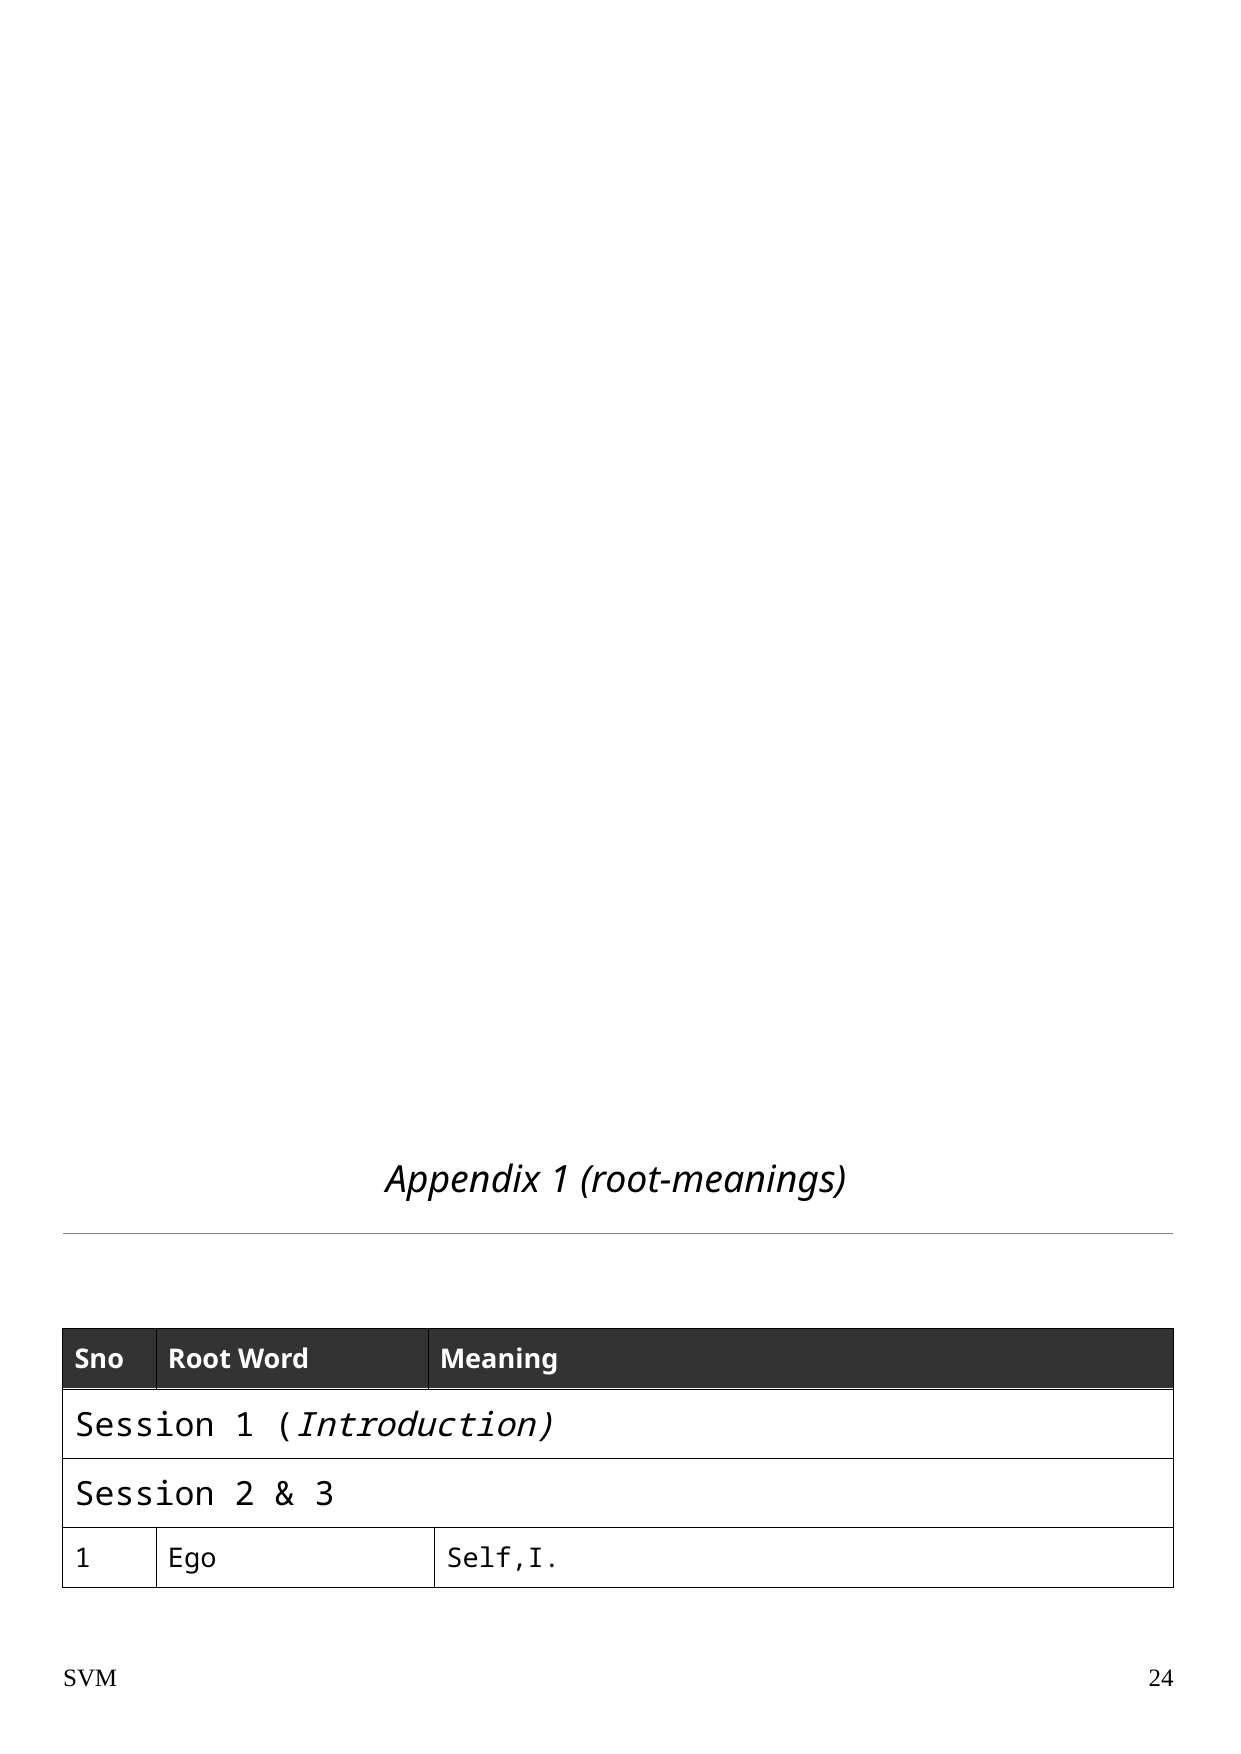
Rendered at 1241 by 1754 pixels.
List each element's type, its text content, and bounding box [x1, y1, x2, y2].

table_cell Session 2 & 3 [63, 1459, 1173, 1527]
table_cell Ego [157, 1528, 434, 1587]
table_header Sno [63, 1329, 156, 1388]
table_header Meaning [429, 1329, 1173, 1388]
text Appendix 1 (root-meanings) [62, 1152, 1173, 1203]
table_cell 1 [63, 1528, 156, 1587]
table_header Root Word [157, 1329, 428, 1388]
table_cell Session 1 (Introduction) [63, 1390, 1173, 1457]
table_cell Self,I. [435, 1528, 1173, 1587]
